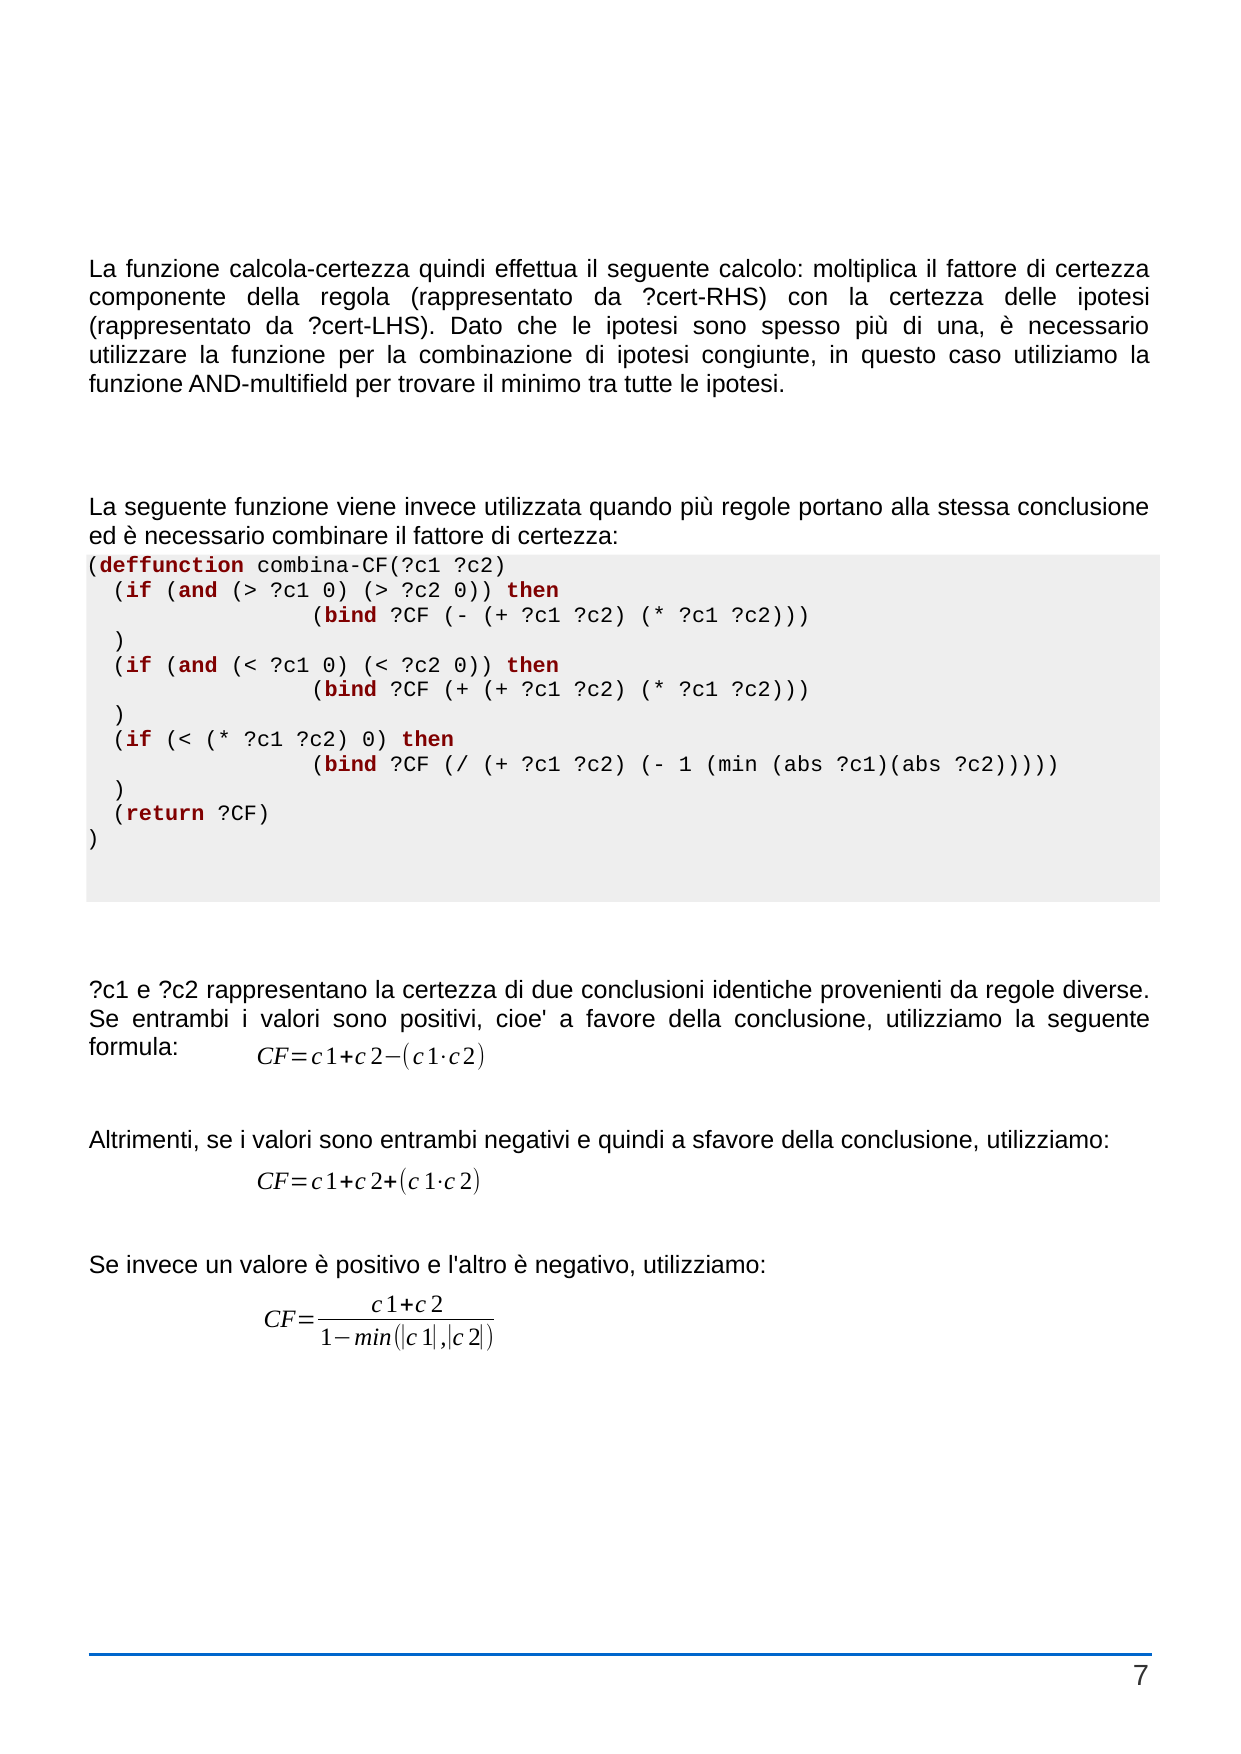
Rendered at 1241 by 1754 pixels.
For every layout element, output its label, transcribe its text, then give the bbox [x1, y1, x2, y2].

text La seguente funzione viene invece utilizzata quando più regole portano alla stessa conclusione ed è necessario combinare il fattore di certezza: [88, 492, 1152, 550]
text Se invece un valore è positivo e l'altro è negativo, utilizziamo: [88, 1250, 1152, 1278]
text La funzione calcola-certezza quindi effettua il seguente calcolo: moltiplica il fattore di certezza componente della regola (rappresentato da ?cert-RHS) con la certezza delle ipotesi (rappresentato da ?cert-LHS). Dato che le ipotesi sono spesso più di una, è necessario utilizzare la funzione per la combinazione di ipotesi congiunte, in questo caso utiliziamo la funzione AND-multifield per trovare il minimo tra tutte le ipotesi. [88, 253, 1152, 397]
text ?c1 e ?c2 rappresentano la certezza di due conclusioni identiche provenienti da regole diverse. Se entrambi i valori sono positivi, cioe' a favore della conclusione, utilizziamo la seguente formula: [88, 975, 1152, 1071]
text Altrimenti, se i valori sono entrambi negativi e quindi a sfavore della conclusione, utilizziamo: [88, 1125, 1152, 1153]
